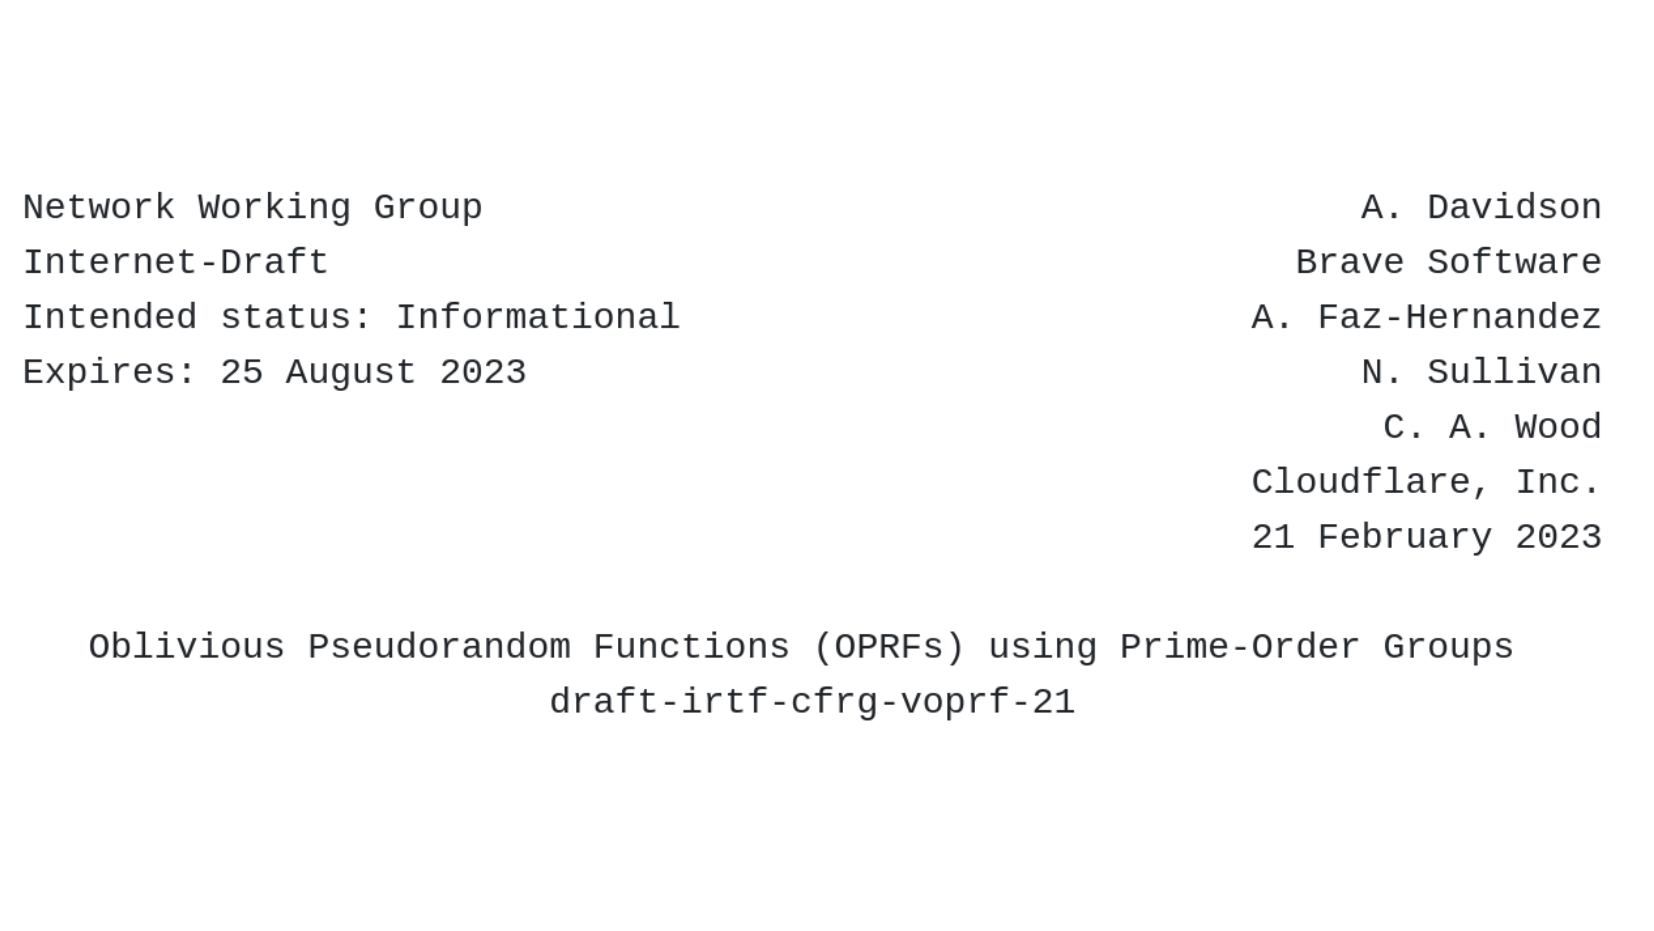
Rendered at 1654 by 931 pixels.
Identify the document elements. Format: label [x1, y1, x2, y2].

picture [0, 179, 1653, 752]
